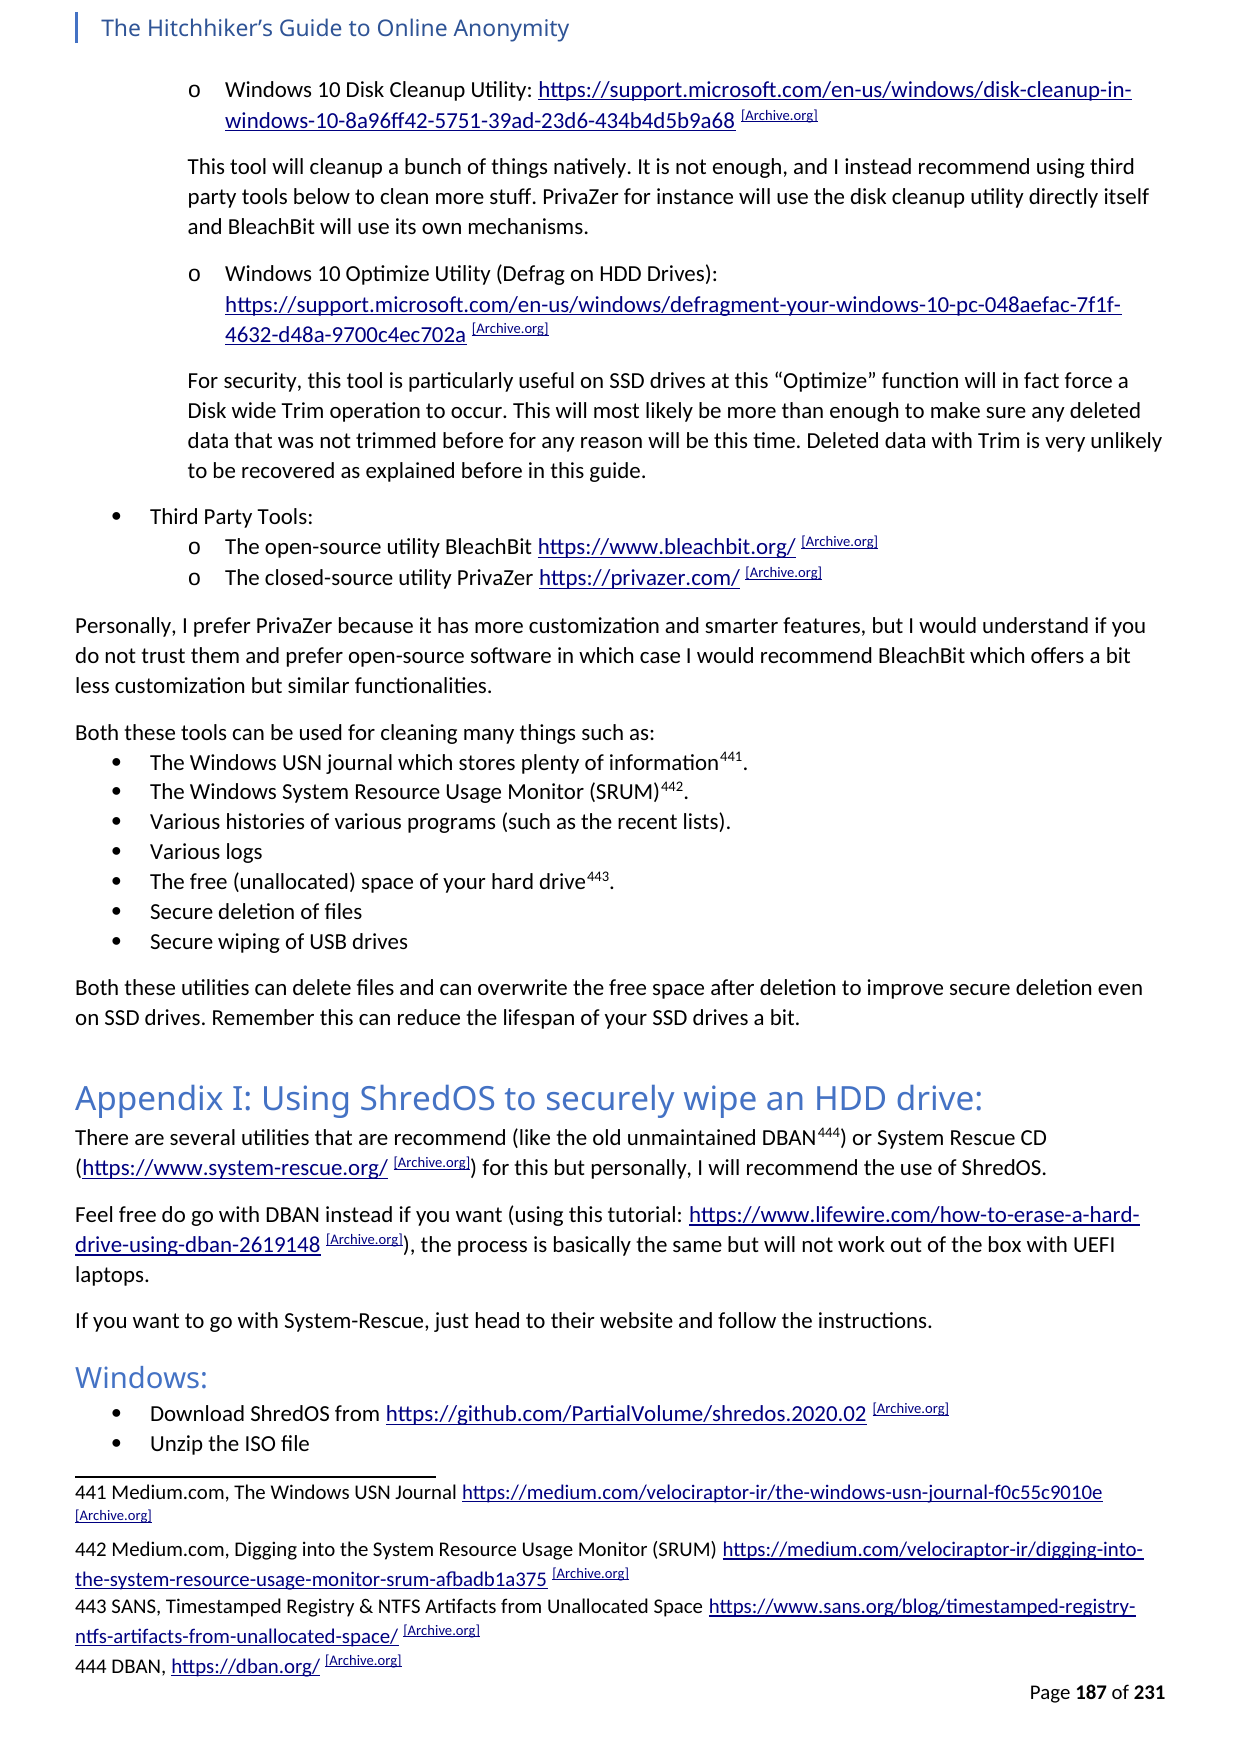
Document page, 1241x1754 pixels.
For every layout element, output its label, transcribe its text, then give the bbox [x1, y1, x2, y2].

list Secure deletion of files [112, 897, 1165, 925]
list The Windows USN journal which stores plenty of information. [112, 748, 1165, 776]
text This tool will cleanup a bunch of things natively. It is not enough, and I instead recommend using third party tools below to clean more stuff. PrivaZer for instance will use the disk cleanup utility directly itself and BleachBit will use its own mechanisms. [187, 152, 1165, 240]
list Medium.com, Digging into the System Resource Usage Monitor (SRUM) https://medium.com/velociraptor-ir/digging-into-the-system-resource-usage-monitor-srum-afbadb1a375 [Archive.org] [75, 1537, 1165, 1592]
list The Windows System Resource Usage Monitor (SRUM). [112, 777, 1165, 806]
subtitle Appendix I: Using ShredOS to securely wipe an HDD drive: [75, 1075, 1165, 1120]
list Medium.com, The Windows USN Journal https://medium.com/velociraptor-ir/the-windows-usn-journal-f0c55c9010e [Archive.org] [75, 1477, 1165, 1535]
list Various logs [112, 837, 1165, 865]
list Unzip the ISO file [112, 1429, 1165, 1457]
subtitle Windows: [75, 1357, 1165, 1397]
list SANS, Timestamped Registry & NTFS Artifacts from Unallocated Space https://www.sans.org/blog/timestamped-registry-ntfs-artifacts-from-unallocated-space/ [Archive.org] [75, 1594, 1165, 1649]
text Both these utilities can delete files and can overwrite the free space after deletion to improve secure deletion even on SSD drives. Remember this can reduce the lifespan of your SSD drives a bit. [75, 973, 1165, 1031]
list Third Party Tools: [112, 502, 1165, 531]
text Personally, I prefer PrivaZer because it has more customization and smarter features, but I would understand if you do not trust them and prefer open-source software in which case I would recommend BleachBit which offers a bit less customization but similar functionalities. [75, 611, 1165, 699]
list Various histories of various programs (such as the recent lists). [112, 807, 1165, 835]
list The free (unallocated) space of your hard drive. [112, 867, 1165, 895]
list Windows 10 Optimize Utility (Defrag on HDD Drives): https://support.microsoft.com/en-us/windows/defragment-your-windows-10-pc-048aefac-7f1f-4632-d48a-9700c4ec702a [Archive.org] [187, 259, 1165, 348]
list Windows 10 Disk Cleanup Utility: https://support.microsoft.com/en-us/windows/disk-cleanup-in-windows-10-8a96ff42-5751-39ad-23d6-434b4d5b9a68 [Archive.org] [187, 75, 1165, 134]
text Both these tools can be used for cleaning many things such as: [75, 718, 1165, 746]
list Secure wiping of USB drives [112, 927, 1165, 955]
list The closed-source utility PrivaZer https://privazer.com/ [Archive.org] [187, 563, 1165, 593]
list The open-source utility BleachBit https://www.bleachbit.org/ [Archive.org] [187, 532, 1165, 562]
list Download ShredOS from https://github.com/PartialVolume/shredos.2020.02 [Archive.org] [112, 1399, 1165, 1427]
text If you want to go with System-Rescue, just head to their website and follow the instructions. [75, 1306, 1165, 1334]
text Feel free do go with DBAN instead if you want (using this tutorial: https://www.lifewire.com/how-to-erase-a-hard-drive-using-dban-2619148 [Archive.org]), the process is basically the same but will not work out of the box with UEFI laptops. [75, 1200, 1165, 1288]
text DBAN, https://dban.org/ [Archive.org] [75, 1651, 1165, 1679]
text For security, this tool is particularly useful on SSD drives at this “Optimize” function will in fact force a Disk wide Trim operation to occur. This will most likely be more than enough to make sure any deleted data that was not trimmed before for any reason will be this time. Deleted data with Trim is very unlikely to be recovered as explained before in this guide. [187, 366, 1165, 484]
text There are several utilities that are recommend (like the old unmaintained DBAN) or System Rescue CD (https://www.system-rescue.org/ [Archive.org]) for this but personally, I will recommend the use of ShredOS. [75, 1123, 1165, 1181]
